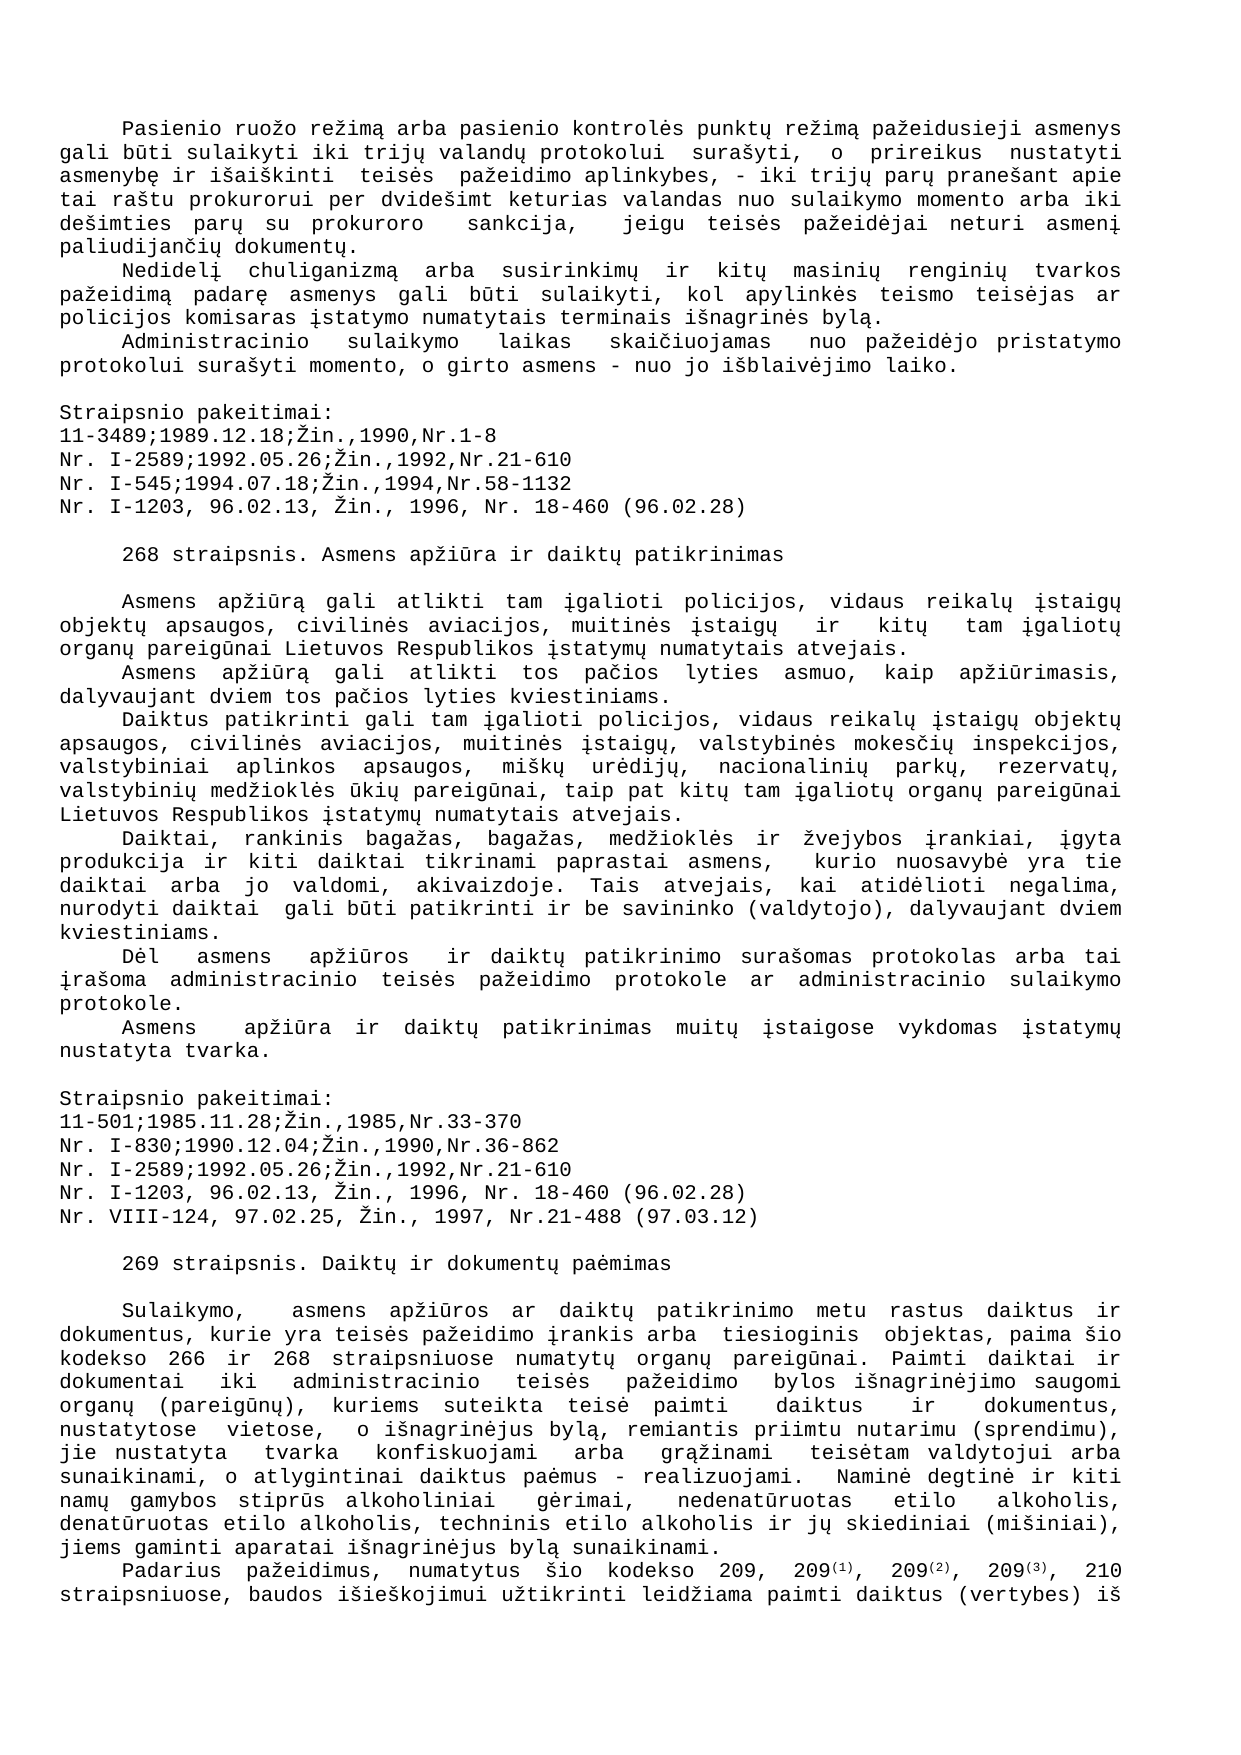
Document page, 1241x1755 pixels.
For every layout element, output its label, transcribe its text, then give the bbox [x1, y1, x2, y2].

text Nr. I-2589;1992.05.26;Žin.,1992,Nr.21-610 [59, 1158, 1122, 1182]
text Sulaikymo, asmens apžiūros ar daiktų patikrinimo metu rastus daiktus ir dokumentus, kurie yra teisės pažeidimo įrankis arba tiesioginis objektas, paima šio kodekso 266 ir 268 straipsniuose numatytų organų pareigūnai. Paimti daiktai ir dokumentai iki administracinio teisės pažeidimo bylos išnagrinėjimo saugomi organų (pareigūnų), kuriems suteikta teisė paimti daiktus ir dokumentus, nustatytose vietose, o išnagrinėjus bylą, remiantis priimtu nutarimu (sprendimu), jie nustatyta tvarka konfiskuojami arba grąžinami teisėtam valdytojui arba sunaikinami, o atlygintinai daiktus paėmus - realizuojami. Naminė degtinė ir kiti namų gamybos stiprūs alkoholiniai gėrimai, nedenatūruotas etilo alkoholis, denatūruotas etilo alkoholis, techninis etilo alkoholis ir jų skiediniai (mišiniai), jiems gaminti aparatai išnagrinėjus bylą sunaikinami. [59, 1300, 1122, 1561]
text Nr. I-2589;1992.05.26;Žin.,1992,Nr.21-610 [59, 449, 1122, 473]
text Nr. I-1203, 96.02.13, Žin., 1996, Nr. 18-460 (96.02.28) [59, 1182, 1122, 1206]
text Daiktai, rankinis bagažas, bagažas, medžioklės ir žvejybos įrankiai, įgyta produkcija ir kiti daiktai tikrinami paprastai asmens, kurio nuosavybė yra tie daiktai arba jo valdomi, akivaizdoje. Tais atvejais, kai atidėlioti negalima, nurodyti daiktai gali būti patikrinti ir be savininko (valdytojo), dalyvaujant dviem kviestiniams. [59, 827, 1122, 946]
text 269 straipsnis. Daiktų ir dokumentų paėmimas [59, 1253, 1122, 1277]
text Daiktus patikrinti gali tam įgalioti policijos, vidaus reikalų įstaigų objektų apsaugos, civilinės aviacijos, muitinės įstaigų, valstybinės mokesčių inspekcijos, valstybiniai aplinkos apsaugos, miškų urėdijų, nacionalinių parkų, rezervatų, valstybinių medžioklės ūkių pareigūnai, taip pat kitų tam įgaliotų organų pareigūnai Lietuvos Respublikos įstatymų numatytais atvejais. [59, 709, 1122, 827]
text Nr. VIII-124, 97.02.25, Žin., 1997, Nr.21-488 (97.03.12) [59, 1206, 1122, 1229]
text Nr. I-830;1990.12.04;Žin.,1990,Nr.36-862 [59, 1135, 1122, 1158]
text 268 straipsnis. Asmens apžiūra ir daiktų patikrinimas [59, 544, 1122, 567]
text Pasienio ruožo režimą arba pasienio kontrolės punktų režimą pažeidusieji asmenys gali būti sulaikyti iki trijų valandų protokolui surašyti, o prireikus nustatyti asmenybę ir išaiškinti teisės pažeidimo aplinkybes, - iki trijų parų pranešant apie tai raštu prokurorui per dvidešimt keturias valandas nuo sulaikymo momento arba iki dešimties parų su prokuroro sankcija, jeigu teisės pažeidėjai neturi asmenį paliudijančių dokumentų. [59, 118, 1122, 260]
text Asmens apžiūrą gali atlikti tos pačios lyties asmuo, kaip apžiūrimasis, dalyvaujant dviem tos pačios lyties kviestiniams. [59, 662, 1122, 709]
text Nr. I-1203, 96.02.13, Žin., 1996, Nr. 18-460 (96.02.28) [59, 496, 1122, 520]
text Straipsnio pakeitimai: [59, 402, 1122, 426]
text Nr. I-545;1994.07.18;Žin.,1994,Nr.58-1132 [59, 473, 1122, 496]
text Asmens apžiūrą gali atlikti tam įgalioti policijos, vidaus reikalų įstaigų objektų apsaugos, civilinės aviacijos, muitinės įstaigų ir kitų tam įgaliotų organų pareigūnai Lietuvos Respublikos įstatymų numatytais atvejais. [59, 591, 1122, 662]
text Nedidelį chuliganizmą arba susirinkimų ir kitų masinių renginių tvarkos pažeidimą padarę asmenys gali būti sulaikyti, kol apylinkės teismo teisėjas ar policijos komisaras įstatymo numatytais terminais išnagrinės bylą. [59, 260, 1122, 331]
text Asmens apžiūra ir daiktų patikrinimas muitų įstaigose vykdomas įstatymų nustatyta tvarka. [59, 1017, 1122, 1064]
text Padarius pažeidimus, numatytus šio kodekso 209, 209(1), 209(2), 209(3), 210 straipsniuose, baudos išieškojimui užtikrinti leidžiama paimti daiktus (vertybes) iš [59, 1561, 1122, 1608]
text Dėl asmens apžiūros ir daiktų patikrinimo surašomas protokolas arba tai įrašoma administracinio teisės pažeidimo protokole ar administracinio sulaikymo protokole. [59, 946, 1122, 1017]
text Administracinio sulaikymo laikas skaičiuojamas nuo pažeidėjo pristatymo protokolui surašyti momento, o girto asmens - nuo jo išblaivėjimo laiko. [59, 331, 1122, 378]
text Straipsnio pakeitimai: [59, 1088, 1122, 1111]
text 11-3489;1989.12.18;Žin.,1990,Nr.1-8 [59, 426, 1122, 449]
text 11-501;1985.11.28;Žin.,1985,Nr.33-370 [59, 1111, 1122, 1135]
